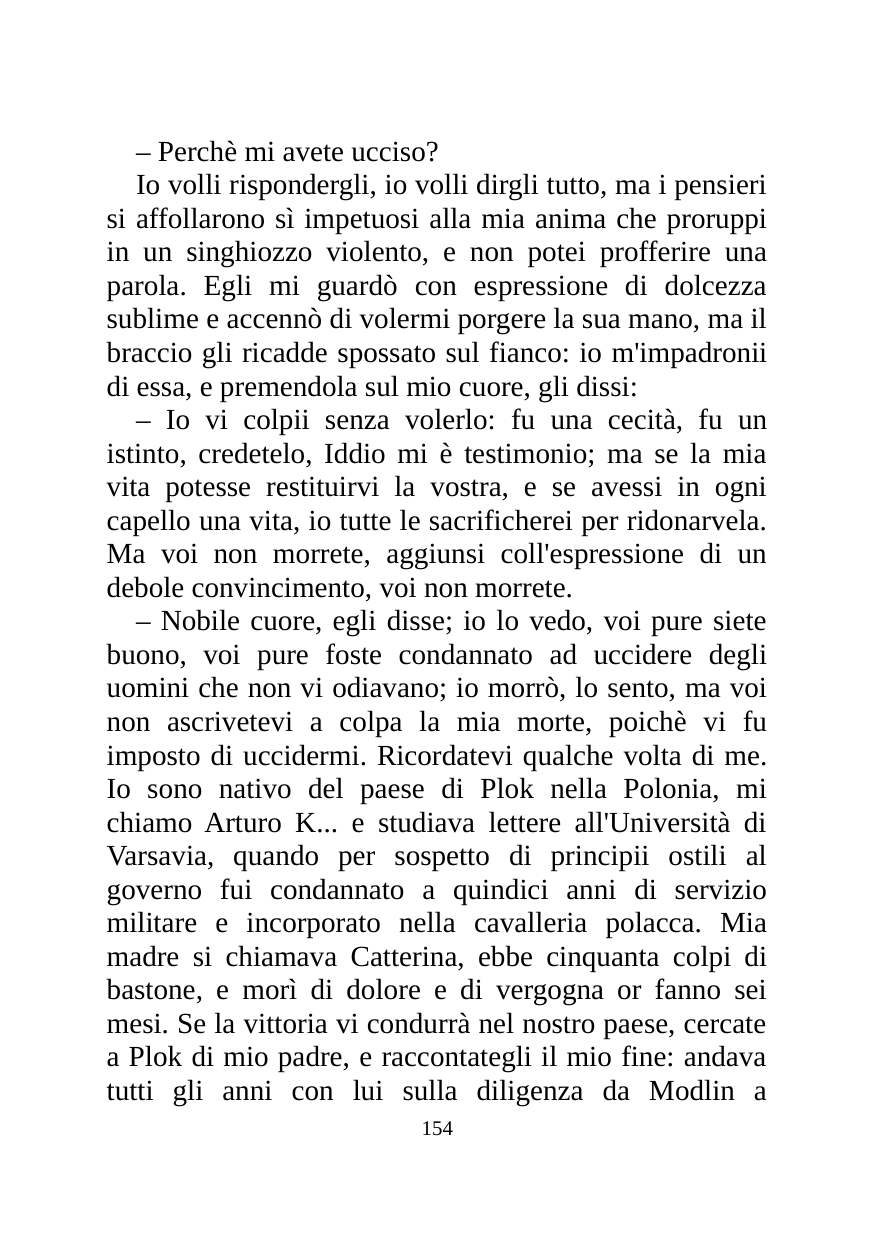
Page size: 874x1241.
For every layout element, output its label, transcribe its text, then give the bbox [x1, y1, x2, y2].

text – Nobile cuore, egli disse; io lo vedo, voi pure siete buono, voi pure foste condannato ad uccidere degli uomini che non vi odiavano; io morrò, lo sento, ma voi non ascrivetevi a colpa la mia morte, poichè vi fu imposto di uccidermi. Ricordatevi qualche volta di me. Io sono nativo del paese di Plok nella Polonia, mi chiamo Arturo K... e studiava lettere all'Università di Varsavia, quando per sospetto di principii ostili al governo fui condannato a quindici anni di servizio militare e incorporato nella cavalleria polacca. Mia madre si chiamava Catterina, ebbe cinquanta colpi di bastone, e morì di dolore e di vergogna or fanno sei mesi. Se la vittoria vi condurrà nel nostro paese, cercate a Plok di mio padre, e raccontategli il mio fine: andava tutti gli anni con lui sulla diligenza da Modlin a [106, 603, 768, 1107]
text – Io vi colpii senza volerlo: fu una cecità, fu un istinto, credetelo, Iddio mi è testimonio; ma se la mia vita potesse restituirvi la vostra, e se avessi in ogni capello una vita, io tutte le sacrificherei per ridonarvela. Ma voi non morrete, aggiunsi coll'espressione di un debole convincimento, voi non morrete. [106, 402, 768, 603]
text Io volli rispondergli, io volli dirgli tutto, ma i pensieri si affollarono sì impetuosi alla mia anima che proruppi in un singhiozzo violento, e non potei profferire una parola. Egli mi guardò con espressione di dolcezza sublime e accennò di volermi porgere la sua mano, ma il braccio gli ricadde spossato sul fianco: io m'impadronii di essa, e premendola sul mio cuore, gli dissi: [106, 167, 768, 402]
text – Perchè mi avete ucciso? [106, 134, 768, 167]
